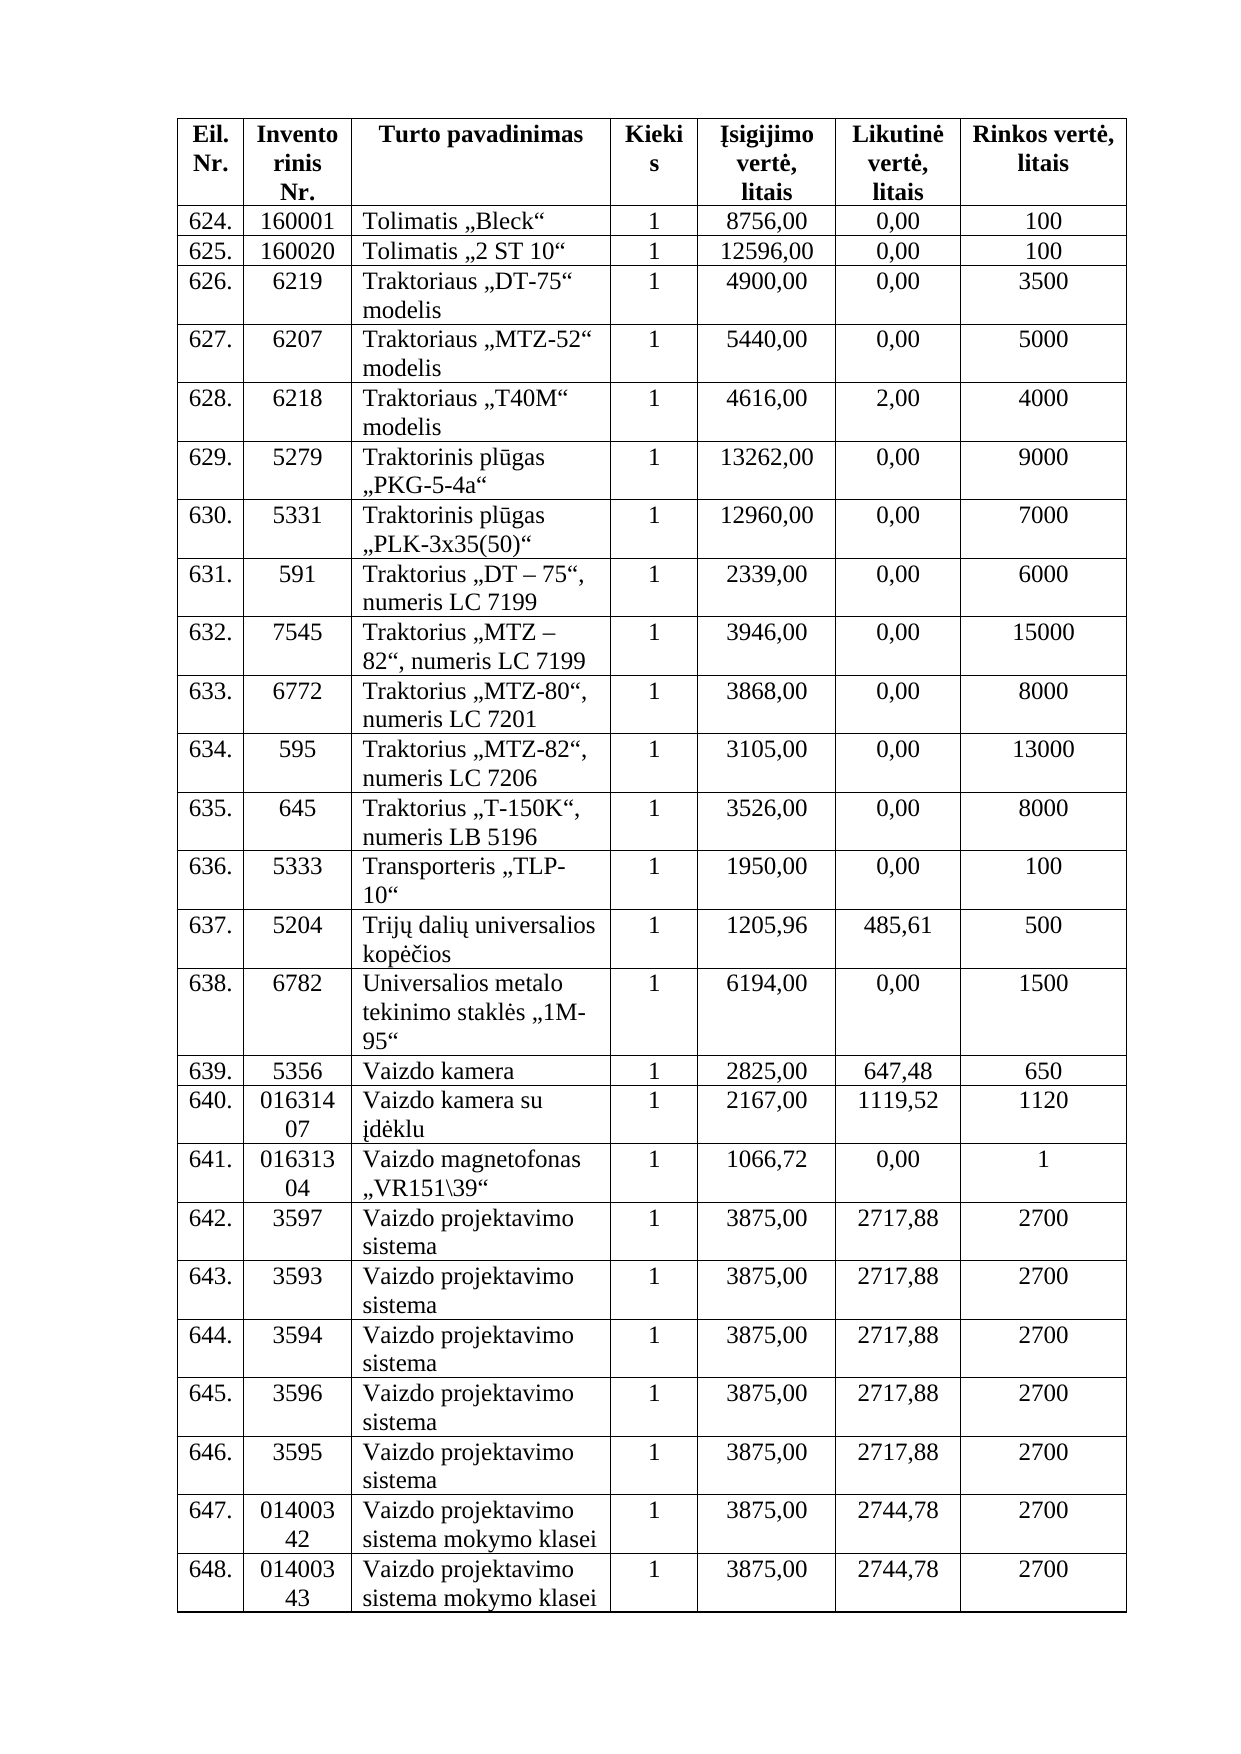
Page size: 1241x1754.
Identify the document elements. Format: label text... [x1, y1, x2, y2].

table_cell 3868,00 [698, 676, 835, 733]
table_cell 3875,00 [698, 1203, 835, 1260]
table_cell 8756,00 [698, 206, 835, 235]
table_cell Traktorius „DT – 75“, numeris LC 7199 [352, 559, 610, 616]
table_cell 1 [611, 1086, 697, 1143]
table_cell 6772 [244, 676, 351, 733]
table_cell 2717,88 [836, 1320, 960, 1377]
table_cell 3597 [244, 1203, 351, 1260]
table_cell 8000 [961, 793, 1126, 850]
table_cell 3875,00 [698, 1261, 835, 1319]
table_cell 1 [611, 383, 697, 441]
table_cell 645 [244, 793, 351, 850]
table_cell 2700 [961, 1554, 1126, 1611]
table_cell 5204 [244, 910, 351, 967]
table_cell 0,00 [836, 325, 960, 382]
table_header Turto pavadinimas [352, 119, 610, 205]
table_cell 1 [611, 1320, 697, 1377]
table_cell 3875,00 [698, 1554, 835, 1611]
table_cell 2717,88 [836, 1203, 960, 1260]
table_cell 1 [611, 1554, 697, 1611]
table_cell 646. [178, 1437, 243, 1494]
table_cell Traktoriaus „T40M“ modelis [352, 383, 610, 441]
table_cell 2700 [961, 1437, 1126, 1494]
table_cell 1 [611, 500, 697, 558]
table_cell 1 [611, 1261, 697, 1319]
table_header Rinkos vertė, litais [961, 119, 1126, 205]
table_cell 7000 [961, 500, 1126, 558]
table_cell 6194,00 [698, 969, 835, 1055]
table_cell 1500 [961, 969, 1126, 1055]
table_cell Vaizdo projektavimo sistema [352, 1261, 610, 1319]
table_cell 4616,00 [698, 383, 835, 441]
table_cell 4900,00 [698, 266, 835, 323]
table_cell 2,00 [836, 383, 960, 441]
table_cell 2744,78 [836, 1554, 960, 1611]
table_cell 0,00 [836, 793, 960, 850]
table_cell 637. [178, 910, 243, 967]
table_cell 6782 [244, 969, 351, 1055]
table_cell 629. [178, 442, 243, 499]
table_cell 624. [178, 206, 243, 235]
table_cell 3594 [244, 1320, 351, 1377]
table_cell 2717,88 [836, 1261, 960, 1319]
table_cell 1 [611, 559, 697, 616]
table_cell 644. [178, 1320, 243, 1377]
table_cell 1120 [961, 1086, 1126, 1143]
table_cell Vaizdo kamera su įdėklu [352, 1086, 610, 1143]
table_cell 0,00 [836, 236, 960, 265]
table_cell 100 [961, 206, 1126, 235]
table_cell 1 [611, 236, 697, 265]
table_cell 6207 [244, 325, 351, 382]
table_cell 0,00 [836, 442, 960, 499]
table_cell 2167,00 [698, 1086, 835, 1143]
table_cell 1066,72 [698, 1144, 835, 1202]
table_cell 625. [178, 236, 243, 265]
table_cell 639. [178, 1056, 243, 1084]
table_cell 0,00 [836, 734, 960, 792]
table_cell 5333 [244, 851, 351, 909]
table_cell Transporteris „TLP-10“ [352, 851, 610, 909]
table_cell 13000 [961, 734, 1126, 792]
table_cell 160001 [244, 206, 351, 235]
table_cell 5356 [244, 1056, 351, 1084]
table_cell 626. [178, 266, 243, 323]
table_cell Traktorinis plūgas „PKG-5-4a“ [352, 442, 610, 499]
table_cell 630. [178, 500, 243, 558]
table_cell 0,00 [836, 500, 960, 558]
table_cell 1 [611, 206, 697, 235]
table_cell 595 [244, 734, 351, 792]
table_cell 1119,52 [836, 1086, 960, 1143]
table_cell 2717,88 [836, 1378, 960, 1436]
table_cell Vaizdo kamera [352, 1056, 610, 1084]
table_cell Traktorinis plūgas „PLK-3x35(50)“ [352, 500, 610, 558]
table_cell 2700 [961, 1378, 1126, 1436]
table_cell 1 [611, 266, 697, 323]
table_cell 1 [611, 1144, 697, 1202]
table_cell 643. [178, 1261, 243, 1319]
table_cell 3500 [961, 266, 1126, 323]
table_cell 1 [611, 617, 697, 675]
table_cell 5000 [961, 325, 1126, 382]
table_cell 2700 [961, 1495, 1126, 1553]
table_cell 1 [611, 910, 697, 967]
table_cell Trijų dalių universalios kopėčios [352, 910, 610, 967]
table_cell 12596,00 [698, 236, 835, 265]
table_cell Vaizdo projektavimo sistema [352, 1203, 610, 1260]
table_cell 628. [178, 383, 243, 441]
table_cell Traktorius „MTZ-82“, numeris LC 7206 [352, 734, 610, 792]
table_cell 100 [961, 236, 1126, 265]
table_cell 3875,00 [698, 1320, 835, 1377]
table_cell Vaizdo projektavimo sistema [352, 1437, 610, 1494]
table_cell 500 [961, 910, 1126, 967]
table_cell 0,00 [836, 617, 960, 675]
table_cell 2700 [961, 1261, 1126, 1319]
table_cell 638. [178, 969, 243, 1055]
table_cell 1950,00 [698, 851, 835, 909]
table_cell 2700 [961, 1320, 1126, 1377]
table_cell 1 [611, 1378, 697, 1436]
table_cell 633. [178, 676, 243, 733]
table_cell 627. [178, 325, 243, 382]
table_cell 3875,00 [698, 1495, 835, 1553]
table_cell 0,00 [836, 206, 960, 235]
table_header Eil. Nr. [178, 119, 243, 205]
table_cell 0,00 [836, 266, 960, 323]
table_cell 1 [611, 1056, 697, 1084]
table_cell 641. [178, 1144, 243, 1202]
table_cell 1 [611, 851, 697, 909]
table_cell 1 [611, 676, 697, 733]
table_cell 3946,00 [698, 617, 835, 675]
table_cell 6218 [244, 383, 351, 441]
table_cell 4000 [961, 383, 1126, 441]
table_cell Traktorius „MTZ-80“, numeris LC 7201 [352, 676, 610, 733]
table_cell 160020 [244, 236, 351, 265]
table_cell Vaizdo projektavimo sistema mokymo klasei [352, 1495, 610, 1553]
table_cell 0,00 [836, 969, 960, 1055]
table_cell 647,48 [836, 1056, 960, 1084]
table_cell 6219 [244, 266, 351, 323]
table_cell 631. [178, 559, 243, 616]
table_cell Tolimatis „Bleck“ [352, 206, 610, 235]
table_cell 647. [178, 1495, 243, 1553]
table_cell 7545 [244, 617, 351, 675]
table_cell 1205,96 [698, 910, 835, 967]
table_cell 13262,00 [698, 442, 835, 499]
table_cell 3596 [244, 1378, 351, 1436]
table_cell 632. [178, 617, 243, 675]
table_cell 3105,00 [698, 734, 835, 792]
table_cell 642. [178, 1203, 243, 1260]
table_cell 1 [611, 734, 697, 792]
table_cell 1 [611, 325, 697, 382]
table_cell 5331 [244, 500, 351, 558]
table_cell 2744,78 [836, 1495, 960, 1553]
table_cell 3595 [244, 1437, 351, 1494]
table_cell 2825,00 [698, 1056, 835, 1084]
table_cell Traktorius „MTZ – 82“, numeris LC 7199 [352, 617, 610, 675]
table_cell 2717,88 [836, 1437, 960, 1494]
table_cell 0,00 [836, 851, 960, 909]
table_cell 485,61 [836, 910, 960, 967]
table_cell 636. [178, 851, 243, 909]
table_cell Traktoriaus „MTZ-52“ modelis [352, 325, 610, 382]
table_cell 635. [178, 793, 243, 850]
table_cell Tolimatis „2 ST 10“ [352, 236, 610, 265]
table_cell 645. [178, 1378, 243, 1436]
table_cell 9000 [961, 442, 1126, 499]
table_cell 01631407 [244, 1086, 351, 1143]
table_cell Universalios metalo tekinimo staklės „1M-95“ [352, 969, 610, 1055]
table_cell 01631304 [244, 1144, 351, 1202]
table_cell 2700 [961, 1203, 1126, 1260]
table_cell 3875,00 [698, 1378, 835, 1436]
table_cell 1 [611, 1437, 697, 1494]
table_cell Vaizdo magnetofonas „VR151\39“ [352, 1144, 610, 1202]
table_cell 12960,00 [698, 500, 835, 558]
table_cell 8000 [961, 676, 1126, 733]
table_cell 650 [961, 1056, 1126, 1084]
table_cell Vaizdo projektavimo sistema mokymo klasei [352, 1554, 610, 1611]
table_cell Traktoriaus „DT-75“ modelis [352, 266, 610, 323]
table_cell 3526,00 [698, 793, 835, 850]
table_header Inventorinis Nr. [244, 119, 351, 205]
table_cell 1 [611, 1495, 697, 1553]
table_cell 1 [611, 442, 697, 499]
table_cell 0,00 [836, 559, 960, 616]
table_header Kiekis [611, 119, 697, 205]
table_cell 591 [244, 559, 351, 616]
table_cell 1 [611, 1203, 697, 1260]
table_header Likutinė vertė, litais [836, 119, 960, 205]
table_cell 15000 [961, 617, 1126, 675]
table_cell 640. [178, 1086, 243, 1143]
table_cell 1 [961, 1144, 1126, 1202]
table_cell 01400342 [244, 1495, 351, 1553]
table_cell 6000 [961, 559, 1126, 616]
table_cell 0,00 [836, 1144, 960, 1202]
table_cell 1 [611, 793, 697, 850]
table_cell 5279 [244, 442, 351, 499]
table_cell 3593 [244, 1261, 351, 1319]
table_cell Vaizdo projektavimo sistema [352, 1378, 610, 1436]
table_cell 2339,00 [698, 559, 835, 616]
table_cell 100 [961, 851, 1126, 909]
table_cell Traktorius „T-150K“, numeris LB 5196 [352, 793, 610, 850]
table_header Įsigijimo vertė, litais [698, 119, 835, 205]
table_cell 01400343 [244, 1554, 351, 1611]
table_cell 648. [178, 1554, 243, 1611]
table_cell 5440,00 [698, 325, 835, 382]
table_cell 0,00 [836, 676, 960, 733]
table_cell 3875,00 [698, 1437, 835, 1494]
table_cell 1 [611, 969, 697, 1055]
table_cell 634. [178, 734, 243, 792]
table_cell Vaizdo projektavimo sistema [352, 1320, 610, 1377]
